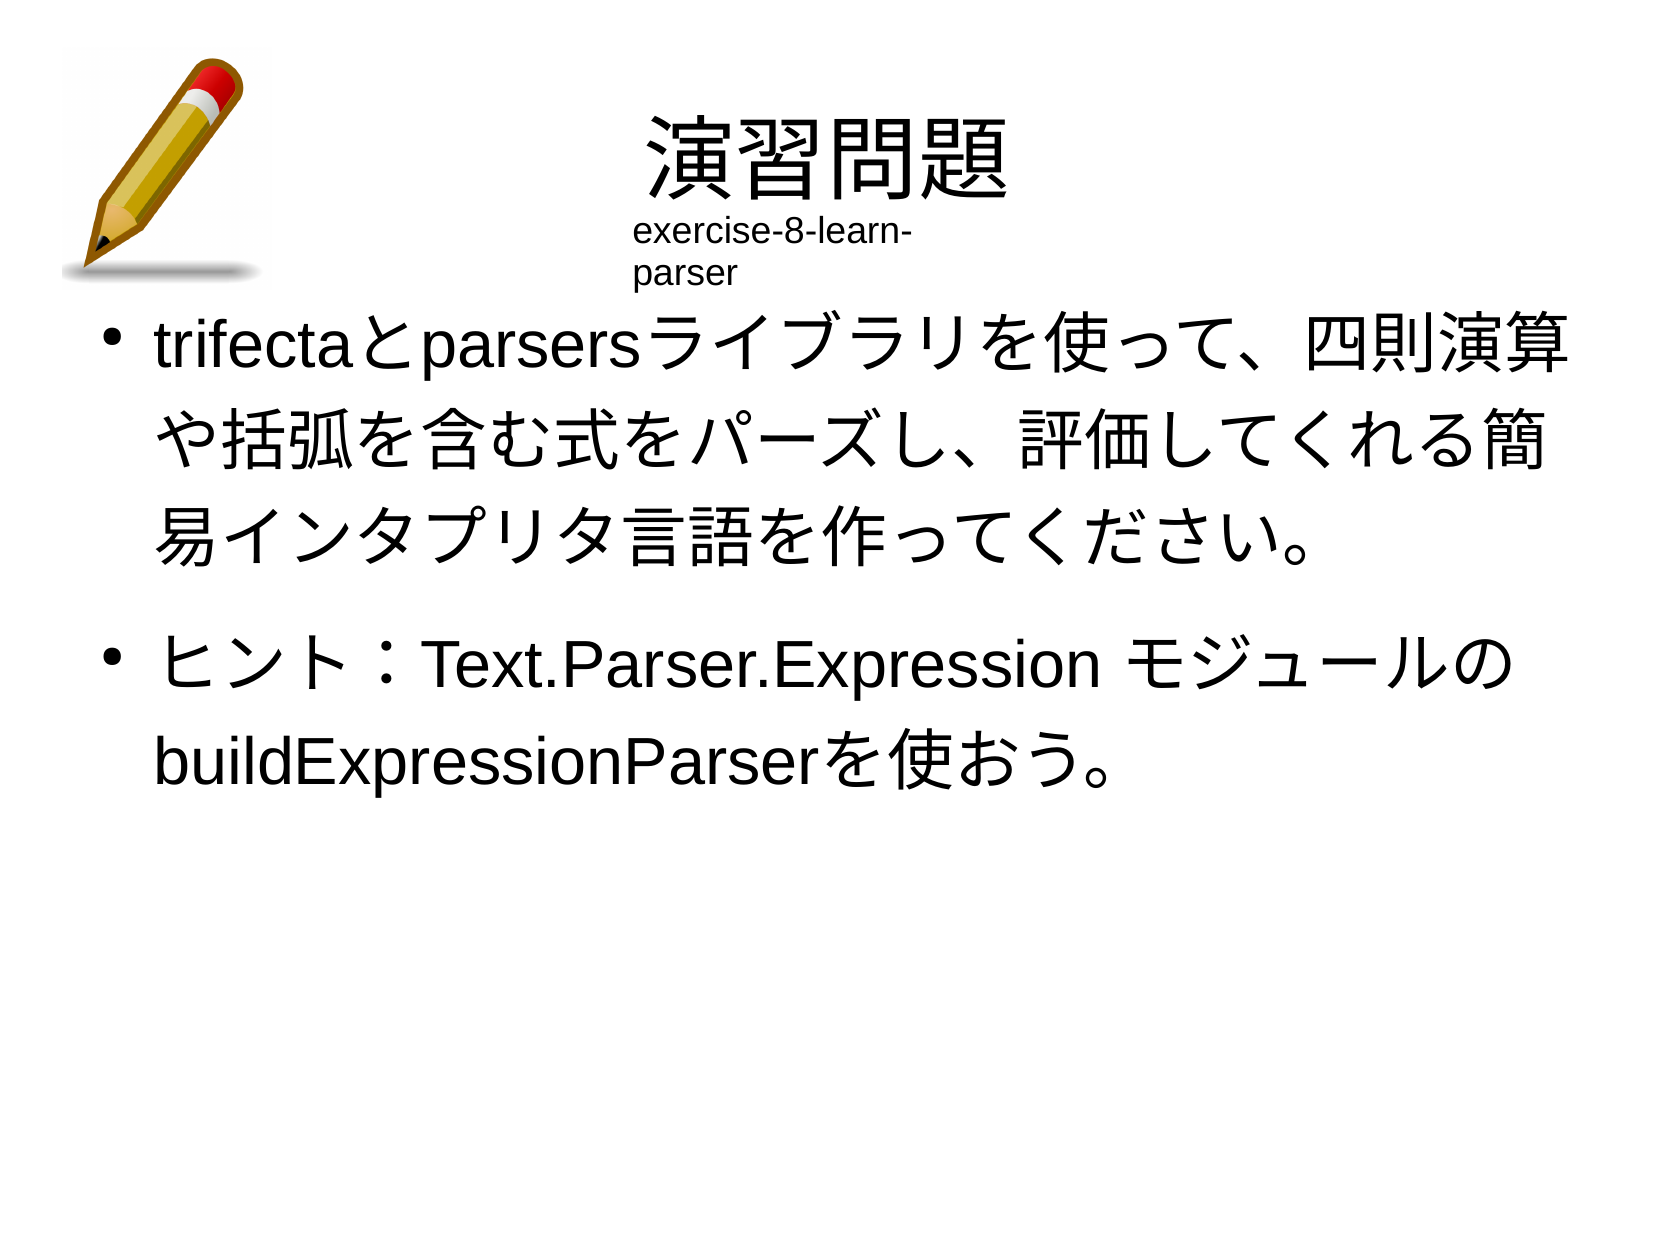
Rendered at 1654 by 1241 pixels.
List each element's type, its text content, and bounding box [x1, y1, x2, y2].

picture [62, 47, 272, 290]
list trifectaとparsersライブラリを使って、四則演算や括弧を含む式をパーズし、評価してくれる簡易インタプリタ言語を作ってください。 ヒント：Text.Parser.Expression モジュールのbuildExpressionParserを使おう。 [82, 290, 1571, 1010]
title 演習問題 [272, 49, 1571, 257]
text_box exercise-8-learn-parser [617, 201, 1034, 259]
